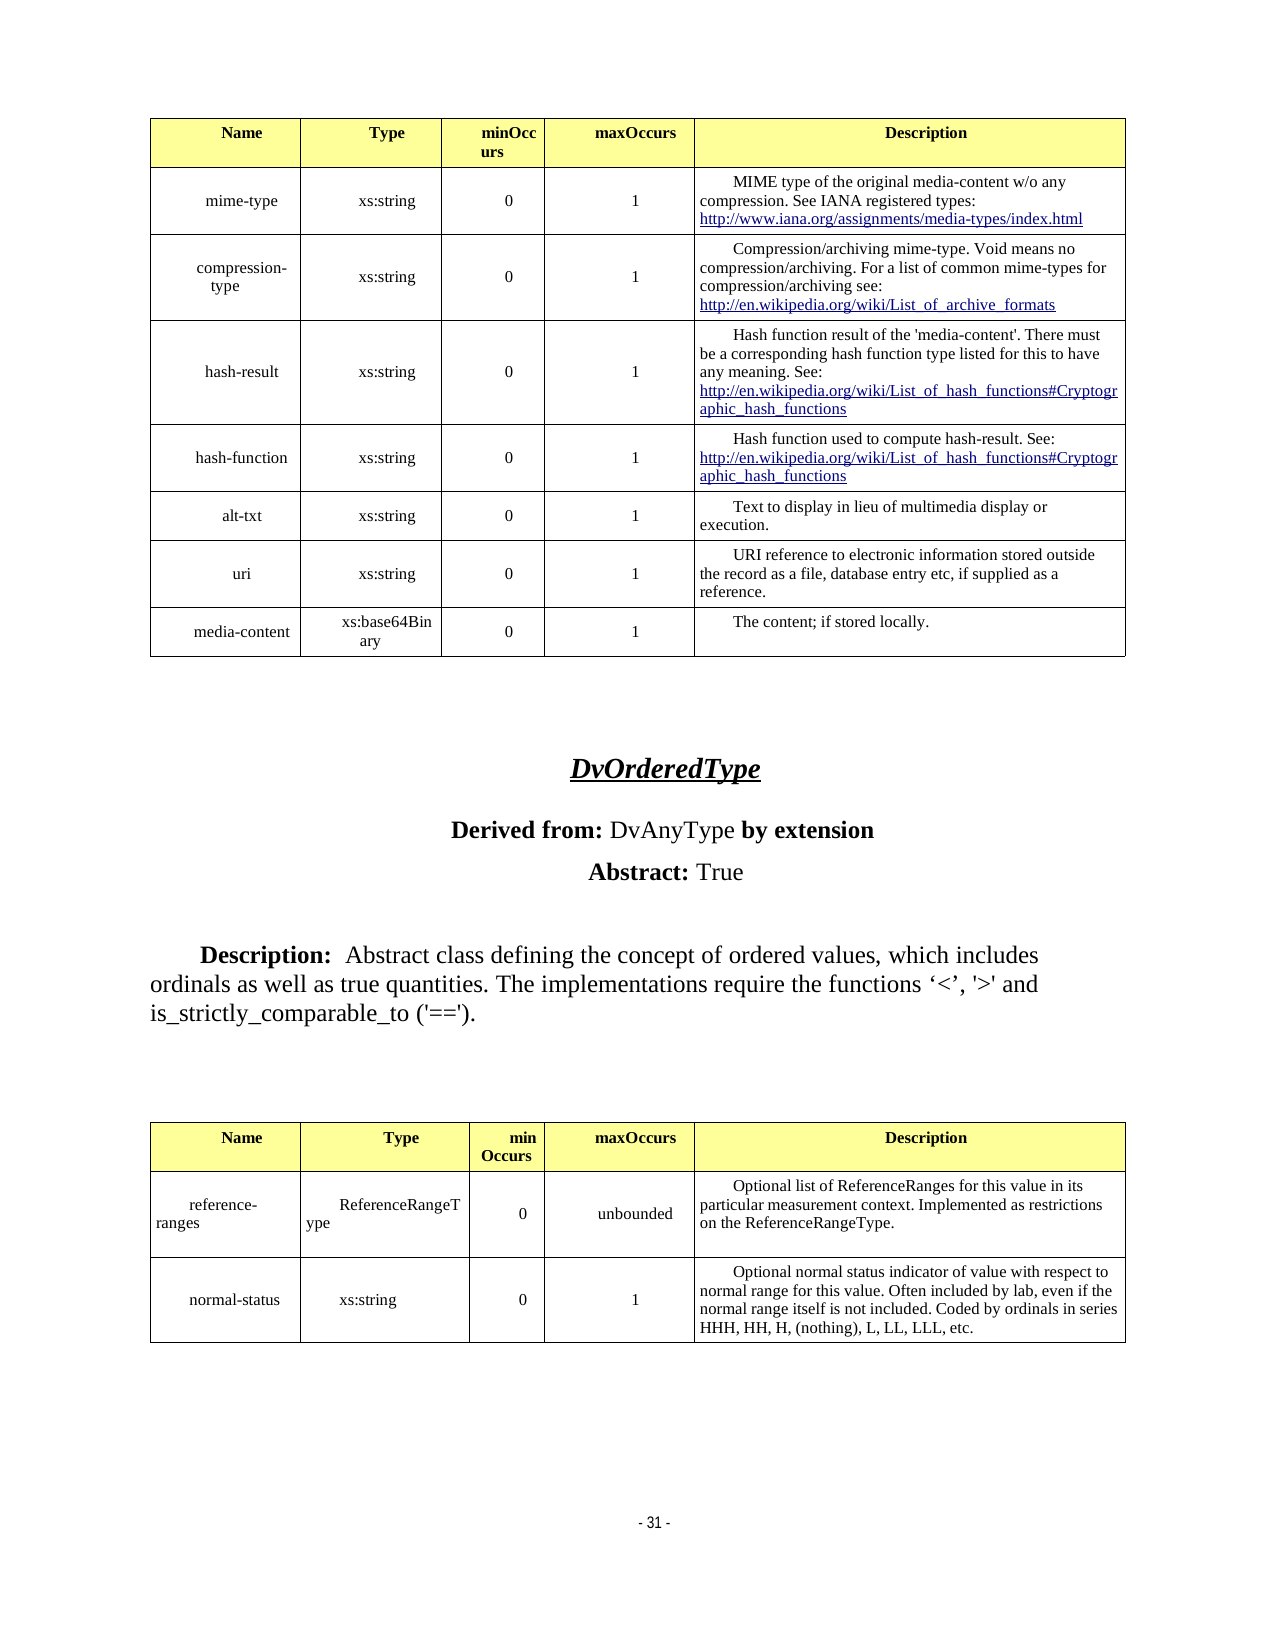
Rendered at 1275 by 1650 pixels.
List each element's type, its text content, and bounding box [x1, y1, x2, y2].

table_header Description [695, 1123, 1125, 1171]
table_cell hash-result [151, 321, 300, 424]
table_cell xs:string [301, 425, 441, 491]
table_header Type [301, 119, 441, 167]
table_cell xs:string [301, 321, 441, 424]
table_cell ReferenceRangeType [301, 1172, 469, 1257]
table_cell 1 [545, 492, 694, 540]
table_cell Optional normal status indicator of value with respect to normal range for this value. Often included by lab, even if the normal range itself is not included. Coded by ordinals in series HHH, HH, H, (nothing), L, LL, LLL, etc. [695, 1258, 1125, 1342]
table_cell xs:string [301, 168, 441, 234]
table_cell MIME type of the original media-content w/o any compression. See IANA registered types: http://www.iana.org/assignments/media-types/index.html [695, 168, 1125, 234]
table_cell normal-status [151, 1258, 300, 1342]
table_cell 0 [442, 492, 544, 540]
table_cell 0 [470, 1172, 544, 1257]
table_cell 1 [545, 425, 694, 491]
table_header Type [301, 1123, 469, 1171]
text DvOrderedType [150, 751, 1125, 785]
table_cell Text to display in lieu of multimedia display or execution. [695, 492, 1125, 540]
table_cell 0 [470, 1258, 544, 1342]
table_cell 0 [442, 321, 544, 424]
table_cell 0 [442, 168, 544, 234]
table_header Description [695, 119, 1125, 167]
table_cell 1 [545, 608, 694, 656]
table_cell Hash function result of the 'media-content'. There must be a corresponding hash function type listed for this to have any meaning. See: http://en.wikipedia.org/wiki/List_of_hash_functions#Cryptographic_hash_functions [695, 321, 1125, 424]
table_cell 1 [545, 541, 694, 607]
table_cell 0 [442, 235, 544, 320]
table_cell URI reference to electronic information stored outside the record as a file, database entry etc, if supplied as a reference. [695, 541, 1125, 607]
text Abstract: True [150, 856, 1125, 885]
table_cell 1 [545, 321, 694, 424]
table_cell reference-ranges [151, 1172, 300, 1257]
table_cell Compression/archiving mime-type. Void means no compression/archiving. For a list of common mime-types for compression/archiving see: http://en.wikipedia.org/wiki/List_of_archive_formats [695, 235, 1125, 320]
table_cell xs:string [301, 492, 441, 540]
table_header Name [151, 1123, 300, 1171]
table_cell xs:string [301, 235, 441, 320]
table_header minOccurs [470, 1123, 544, 1171]
table_cell xs:base64Binary [301, 608, 441, 656]
table_cell alt-txt [151, 492, 300, 540]
table_cell uri [151, 541, 300, 607]
table_cell 0 [442, 608, 544, 656]
table_cell 1 [545, 1258, 694, 1342]
table_cell 1 [545, 235, 694, 320]
table_cell xs:string [301, 1258, 469, 1342]
table_cell The content; if stored locally. [695, 608, 1125, 656]
table_cell xs:string [301, 541, 441, 607]
text Description: Abstract class defining the concept of ordered values, which includes ordinals as well as true quantities. The implementations require the functions ‘<’, '>' and is_strictly_comparable_to ('=='). [150, 939, 1125, 1027]
table_cell hash-function [151, 425, 300, 491]
table_header Name [151, 119, 300, 167]
table_header minOccurs [442, 119, 544, 167]
table_cell unbounded [545, 1172, 694, 1257]
text Derived from: DvAnyType by extension [150, 815, 1125, 844]
table_cell media-content [151, 608, 300, 656]
table_cell 0 [442, 425, 544, 491]
table_cell mime-type [151, 168, 300, 234]
table_header maxOccurs [545, 119, 694, 167]
table_header maxOccurs [545, 1123, 694, 1171]
table_cell 0 [442, 541, 544, 607]
table_cell Optional list of ReferenceRanges for this value in its particular measurement context. Implemented as restrictions on the ReferenceRangeType. [695, 1172, 1125, 1257]
table_cell 1 [545, 168, 694, 234]
table_cell Hash function used to compute hash-result. See: http://en.wikipedia.org/wiki/List_of_hash_functions#Cryptographic_hash_functions [695, 425, 1125, 491]
table_cell compression-type [151, 235, 300, 320]
